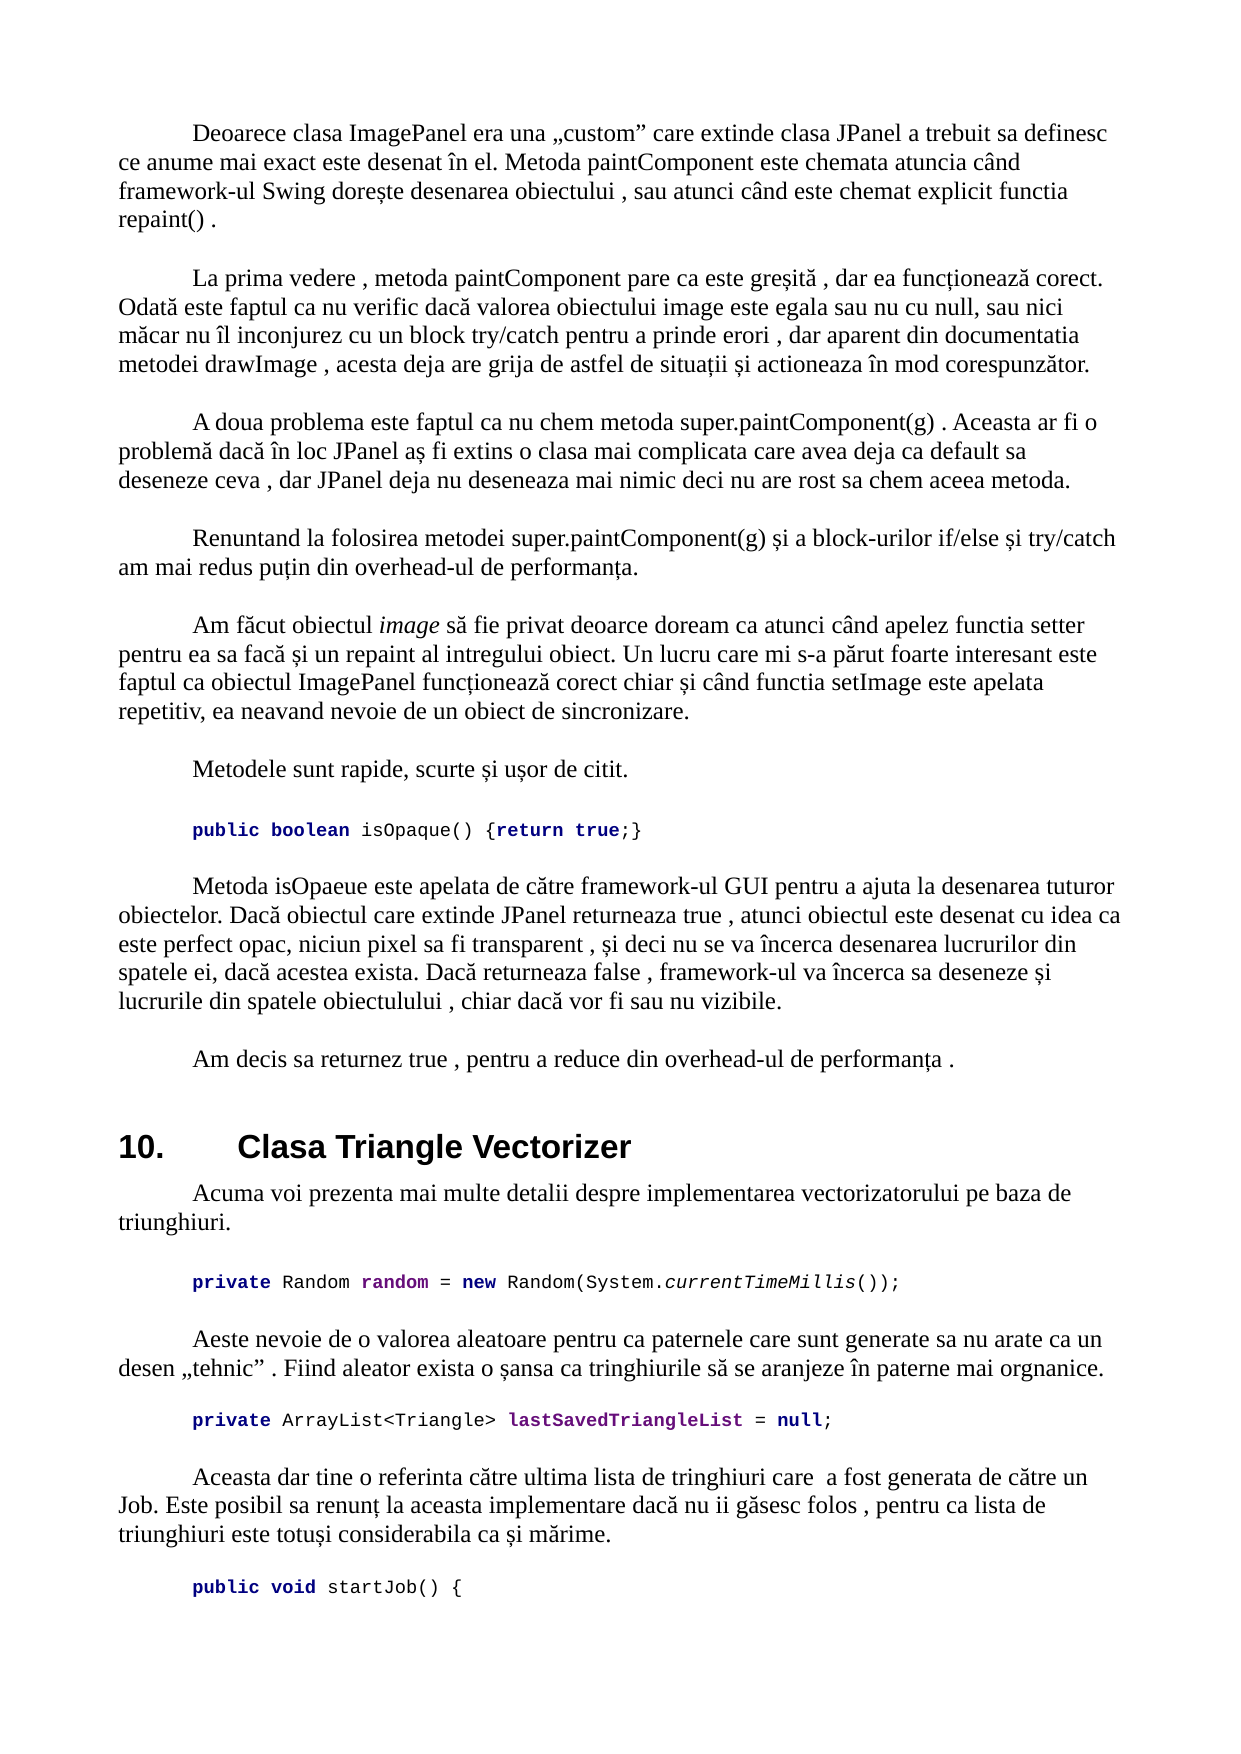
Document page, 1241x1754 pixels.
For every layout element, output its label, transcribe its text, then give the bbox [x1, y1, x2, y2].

text Metodele sunt rapide, scurte și ușor de citit. [118, 754, 1122, 783]
text private ArrayList<Triangle> lastSavedTriangleList = null; [118, 1411, 1122, 1432]
text Aceasta dar tine o referinta către ultima lista de tringhiuri care a fost generata de către un Job. Este posibil sa renunț la aceasta implementare dacă nu ii găsesc folos , pentru ca lista de triunghiuri este totuși considerabila ca și mărime. [118, 1462, 1122, 1548]
text Am decis sa returnez true , pentru a reduce din overhead-ul de performanța . [118, 1044, 1122, 1073]
text Deoarece clasa ImagePanel era una „custom” care extinde clasa JPanel a trebuit sa definesc ce anume mai exact este desenat în el. Metoda paintComponent este chemata atuncia când framework-ul Swing dorește desenarea obiectului , sau atunci când este chemat explicit functia repaint() . [118, 118, 1122, 233]
text Acuma voi prezenta mai multe detalii despre implementarea vectorizatorului pe baza de triunghiuri. [118, 1178, 1122, 1236]
text A doua problema este faptul ca nu chem metoda super.paintComponent(g) . Aceasta ar fi o problemă dacă în loc JPanel aș fi extins o clasa mai complicata care avea deja ca default sa deseneze ceva , dar JPanel deja nu deseneaza mai nimic deci nu are rost sa chem aceea metoda. [118, 407, 1122, 493]
text Metoda isOpaeue este apelata de către framework-ul GUI pentru a ajuta la desenarea tuturor obiectelor. Dacă obiectul care extinde JPanel returneaza true , atunci obiectul este desenat cu idea ca este perfect opac, niciun pixel sa fi transparent , și deci nu se va încerca desenarea lucrurilor din spatele ei, dacă acestea exista. Dacă returneaza false , framework-ul va încerca sa deseneze și lucrurile din spatele obiectulului , chiar dacă vor fi sau nu vizibile. [118, 871, 1122, 1015]
text Am făcut obiectul image să fie privat deoarce doream ca atunci când apelez functia setter pentru ea sa facă și un repaint al intregului obiect. Un lucru care mi s-a părut foarte interesant este faptul ca obiectul ImagePanel funcționează corect chiar și când functia setImage este apelata repetitiv, ea neavand nevoie de un obiect de sincronizare. [118, 610, 1122, 725]
subtitle Clasa Triangle Vectorizer [118, 1128, 1122, 1166]
text private Random random = new Random(System.currentTimeMillis()); [118, 1266, 1122, 1294]
text public void startJob() { [118, 1578, 1122, 1599]
text La prima vedere , metoda paintComponent pare ca este greșită , dar ea funcționează corect. Odată este faptul ca nu verific dacă valorea obiectului image este egala sau nu cu null, sau nici măcar nu îl inconjurez cu un block try/catch pentru a prinde erori , dar aparent din documentatia metodei drawImage , acesta deja are grija de astfel de situații și actioneaza în mod corespunzător. [118, 263, 1122, 378]
text public boolean isOpaque() {return true;} [118, 813, 1122, 842]
text Aeste nevoie de o valorea aleatoare pentru ca paternele care sunt generate sa nu arate ca un desen „tehnic” . Fiind aleator exista o șansa ca tringhiurile să se aranjeze în paterne mai orgnanice. [118, 1324, 1122, 1382]
text Renuntand la folosirea metodei super.paintComponent(g) și a block-urilor if/else și try/catch am mai redus puțin din overhead-ul de performanța. [118, 523, 1122, 581]
